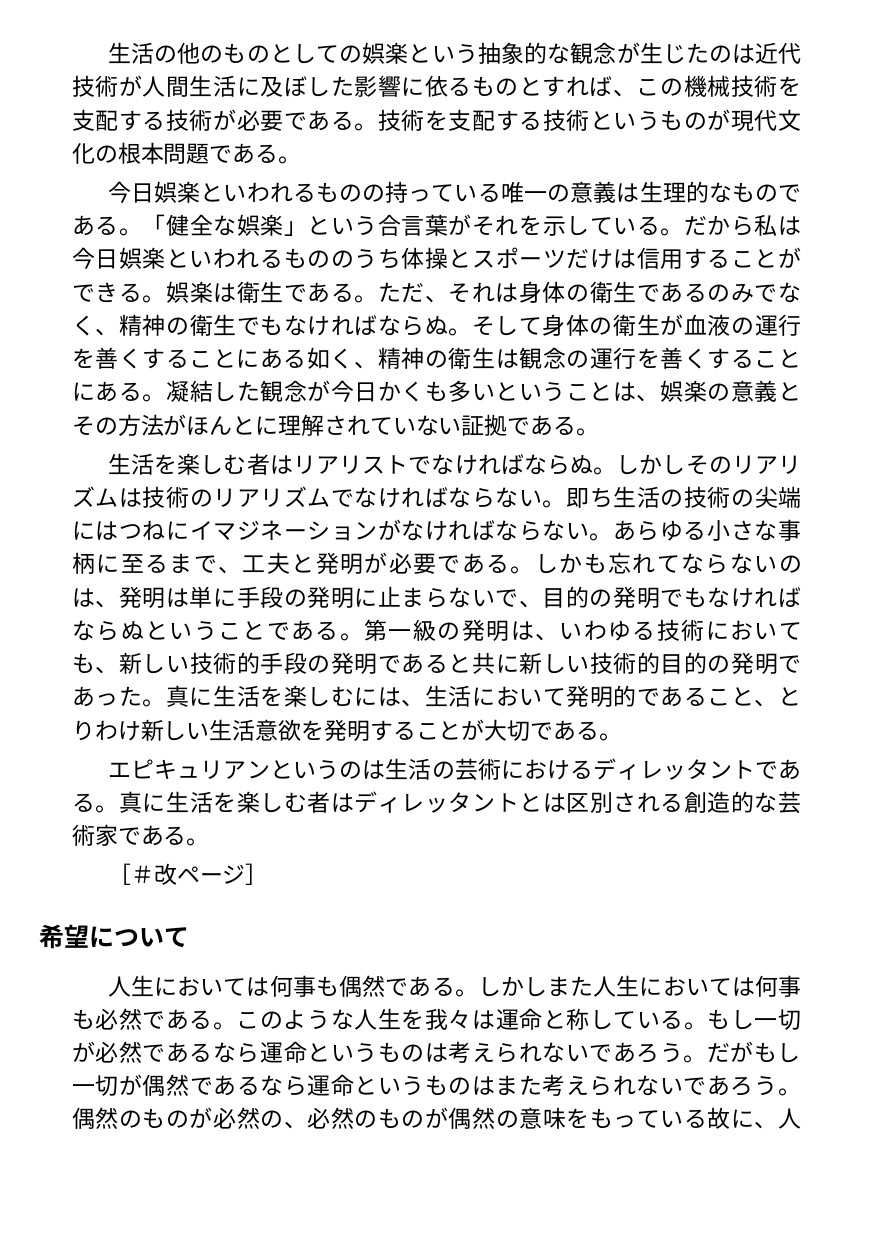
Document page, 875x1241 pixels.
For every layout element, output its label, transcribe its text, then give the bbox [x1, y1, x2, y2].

text ［＃改ページ］ [72, 857, 802, 891]
text 生活を楽しむ者はリアリストでなければならぬ。しかしそのリアリズムは技術のリアリズムでなければならない。即ち生活の技術の尖端にはつねにイマジネーションがなければならない。あらゆる小さな事柄に至るまで、工夫と発明が必要である。しかも忘れてならないのは、発明は単に手段の発明に止まらないで、目的の発明でもなければならぬということである。第一級の発明は、いわゆる技術においても、新しい技術的手段の発明であると共に新しい技術的目的の発明であった。真に生活を楽しむには、生活において発明的であること、とりわけ新しい生活意欲を発明することが大切である。 [72, 447, 802, 746]
text 人生においては何事も偶然である。しかしまた人生においては何事も必然である。このような人生を我々は運命と称している。もし一切が必然であるなら運命というものは考えられないであろう。だがもし一切が偶然であるなら運命というものはまた考えられないであろう。偶然のものが必然の、必然のものが偶然の意味をもっている故に、人 [72, 968, 802, 1134]
text 生活の他のものとしての娯楽という抽象的な観念が生じたのは近代技術が人間生活に及ぼした影響に依るものとすれば、この機械技術を支配する技術が必要である。技術を支配する技術というものが現代文化の根本問題である。 [72, 36, 802, 169]
text 今日娯楽といわれるものの持っている唯一の意義は生理的なものである。「健全な娯楽」という合言葉がそれを示している。だから私は今日娯楽といわれるもののうち体操とスポーツだけは信用することができる。娯楽は衛生である。ただ、それは身体の衛生であるのみでなく、精神の衛生でもなければならぬ。そして身体の衛生が血液の運行を善くすることにある如く、精神の衛生は観念の運行を善くすることにある。凝結した観念が今日かくも多いということは、娯楽の意義とその方法がほんとに理解されていない証拠である。 [72, 175, 802, 441]
subtitle 希望について [36, 914, 838, 956]
text エピキュリアンというのは生活の芸術におけるディレッタントである。真に生活を楽しむ者はディレッタントとは区別される創造的な芸術家である。 [72, 752, 802, 851]
